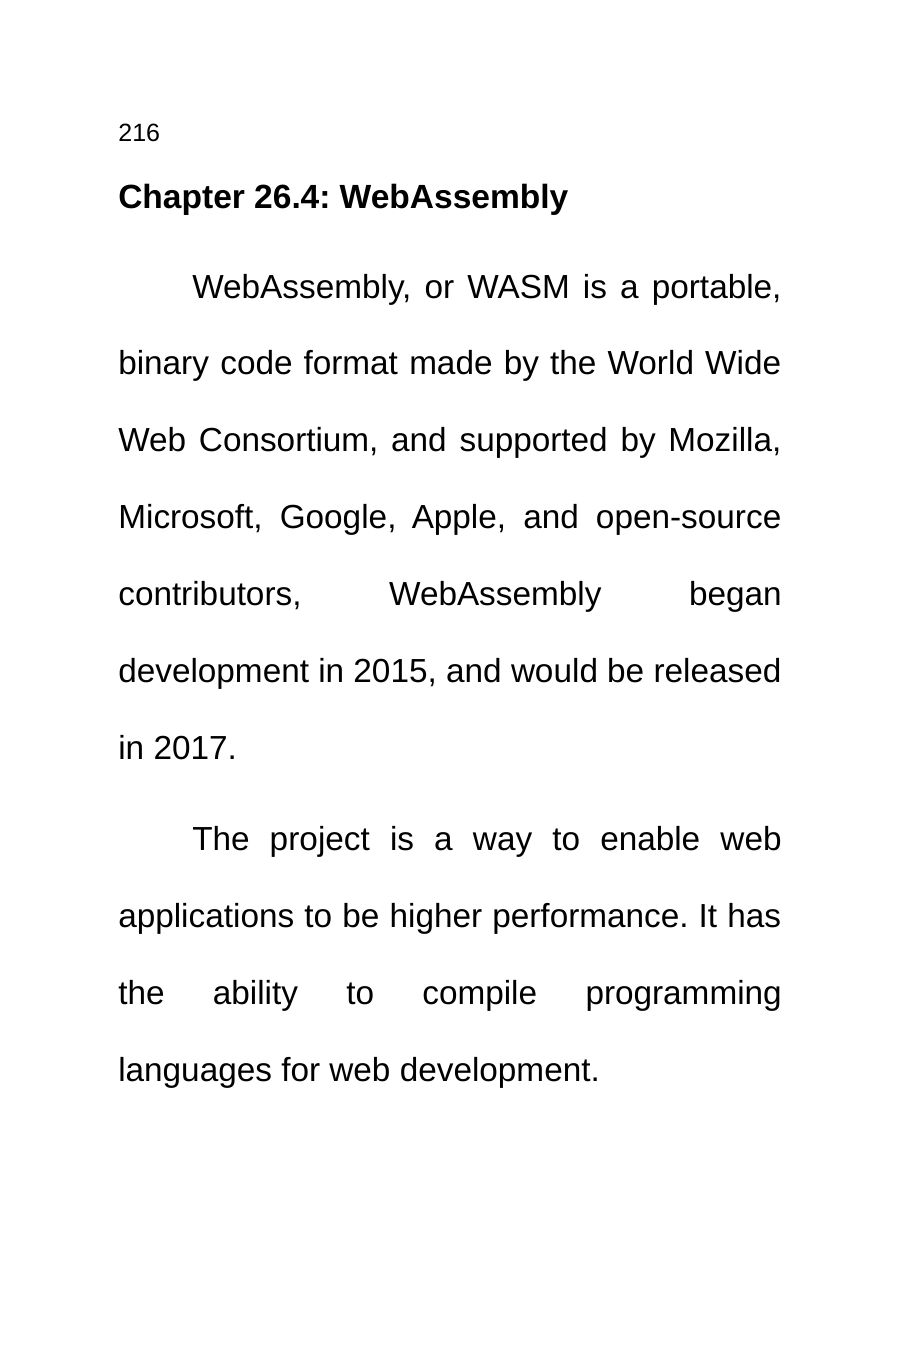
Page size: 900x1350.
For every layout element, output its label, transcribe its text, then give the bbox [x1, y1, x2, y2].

subtitle Chapter 26.4: WebAssembly [118, 177, 782, 216]
text WebAssembly, or WASM is a portable, binary code format made by the World Wide Web Consortium, and supported by Mozilla, Microsoft, Google, Apple, and open-source contributors, WebAssembly began development in 2015, and would be released in 2017. [118, 267, 782, 766]
text The project is a way to enable web applications to be higher performance. It has the ability to compile programming languages for web development. [118, 819, 782, 1088]
